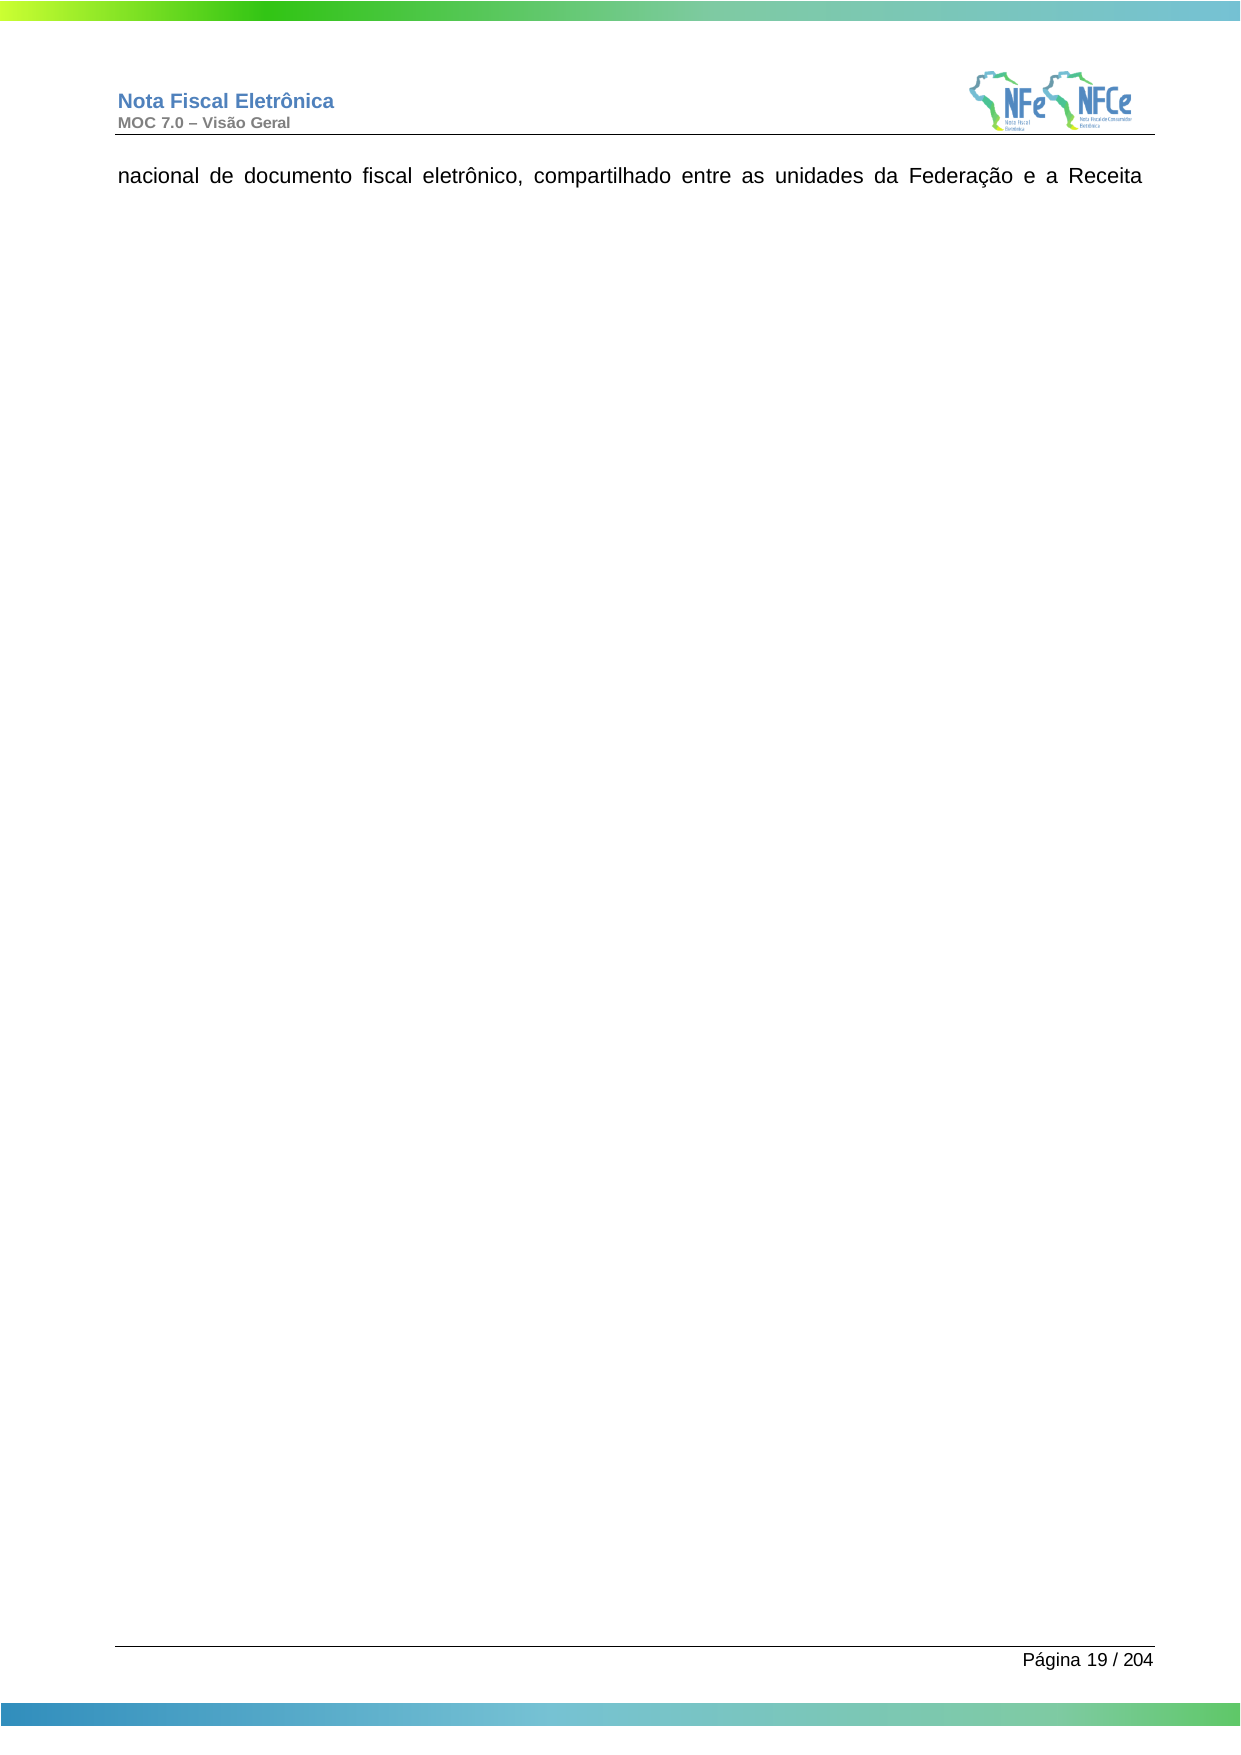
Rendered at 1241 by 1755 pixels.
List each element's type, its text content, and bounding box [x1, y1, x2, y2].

text nacional de documento fiscal eletrônico, compartilhado entre as unidades da Federação e a Receita [118, 163, 1153, 188]
